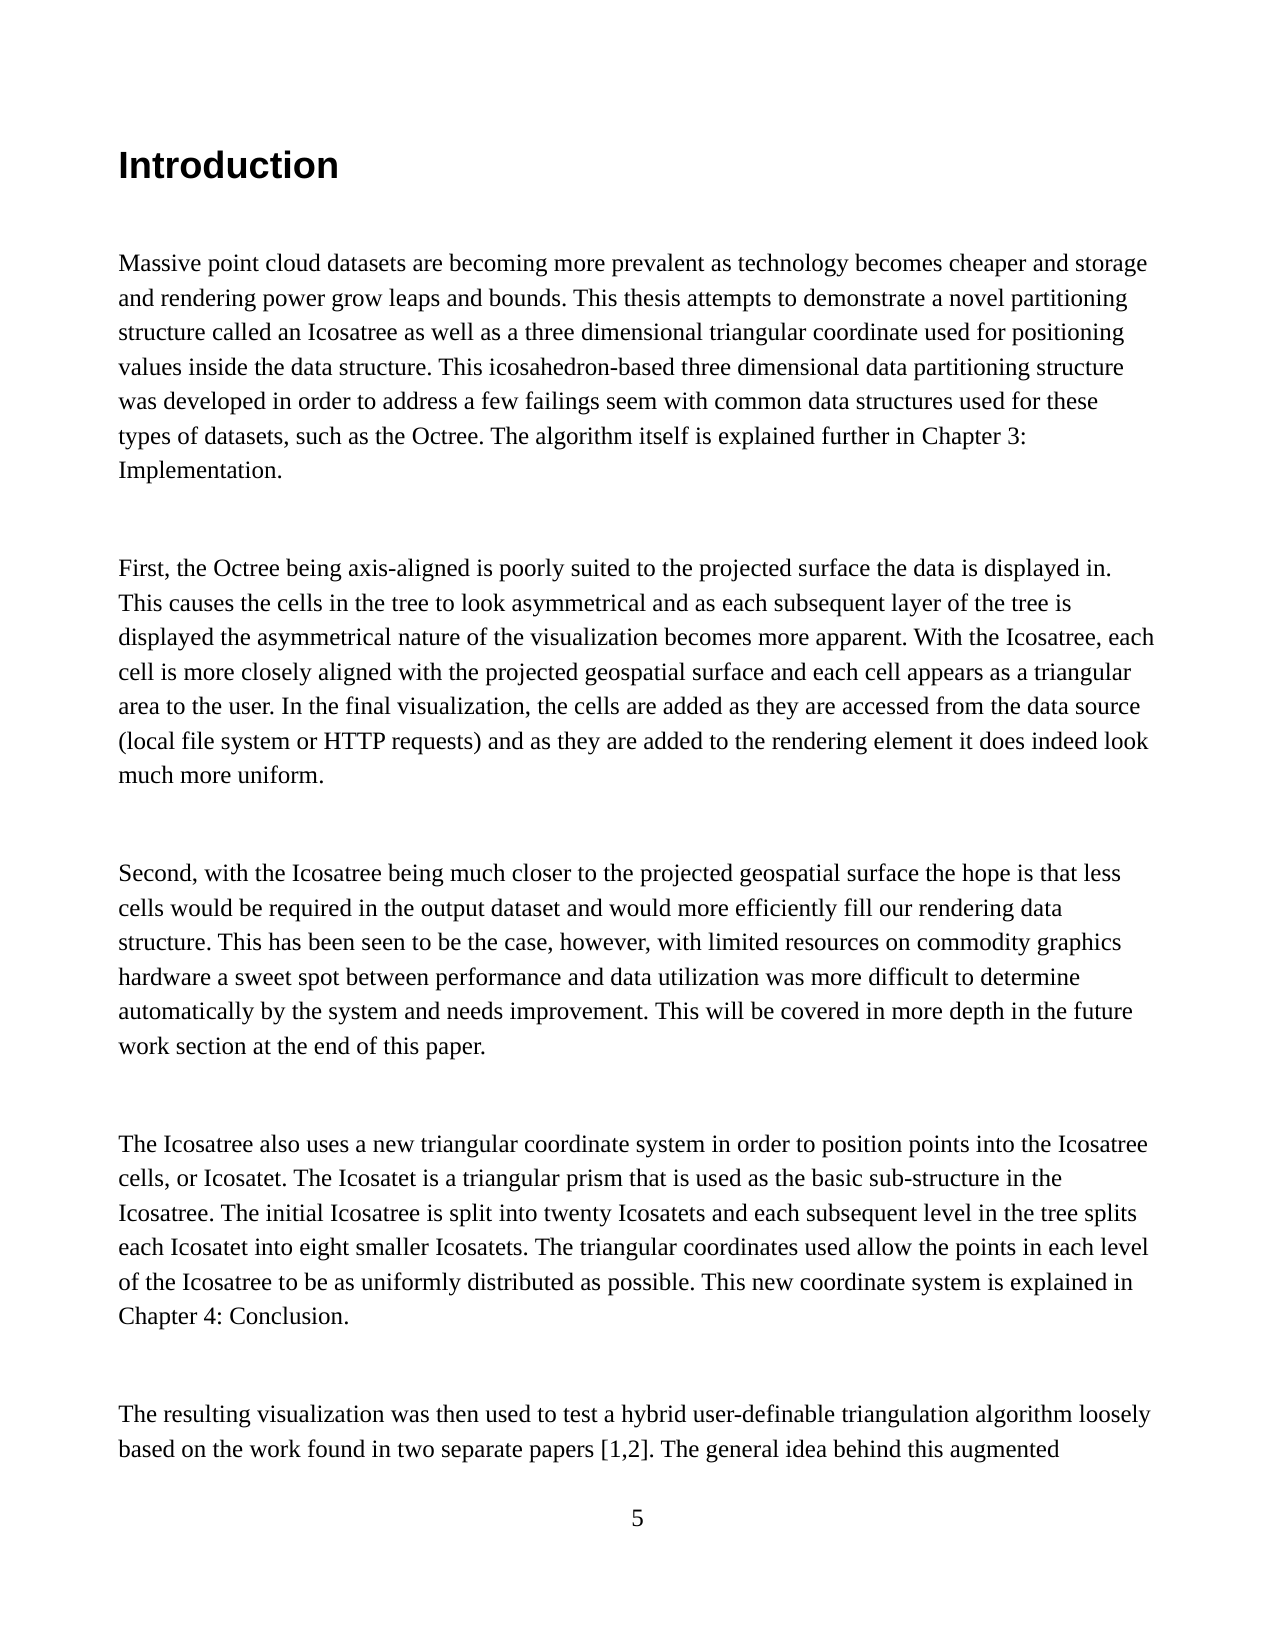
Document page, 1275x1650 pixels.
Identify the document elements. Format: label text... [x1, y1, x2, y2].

text Massive point cloud datasets are becoming more prevalent as technology becomes cheaper and storage and rendering power grow leaps and bounds. This thesis attempts to demonstrate a novel partitioning structure called an Icosatree as well as a three dimensional triangular coordinate used for positioning values inside the data structure. This icosahedron-based three dimensional data partitioning structure was developed in order to address a few failings seem with common data structures used for these types of datasets, such as the Octree. The algorithm itself is explained further in Chapter 3: Implementation. [118, 248, 1157, 484]
text The Icosatree also uses a new triangular coordinate system in order to position points into the Icosatree cells, or Icosatet. The Icosatet is a triangular prism that is used as the basic sub-structure in the Icosatree. The initial Icosatree is split into twenty Icosatets and each subsequent level in the tree splits each Icosatet into eight smaller Icosatets. The triangular coordinates used allow the points in each level of the Icosatree to be as uniformly distributed as possible. This new coordinate system is explained in Chapter 4: Conclusion. [118, 1129, 1157, 1330]
subtitle Introduction [118, 143, 1157, 187]
text Second, with the Icosatree being much closer to the projected geospatial surface the hope is that less cells would be required in the output dataset and would more efficiently fill our rendering data structure. This has been seen to be the case, however, with limited resources on commodity graphics hardware a sweet spot between performance and data utilization was more difficult to determine automatically by the system and needs improvement. This will be covered in more depth in the future work section at the end of this paper. [118, 858, 1157, 1059]
text The resulting visualization was then used to test a hybrid user-definable triangulation algorithm loosely based on the work found in two separate papers [1,2]. The general idea behind this augmented [118, 1399, 1157, 1463]
text First, the Octree being axis-aligned is poorly suited to the projected surface the data is displayed in. This causes the cells in the tree to look asymmetrical and as each subsequent layer of the tree is displayed the asymmetrical nature of the visualization becomes more apparent. With the Icosatree, each cell is more closely aligned with the projected geospatial surface and each cell appears as a triangular area to the user. In the final visualization, the cells are added as they are accessed from the data source (local file system or HTTP requests) and as they are added to the rendering element it does indeed look much more uniform. [118, 553, 1157, 789]
